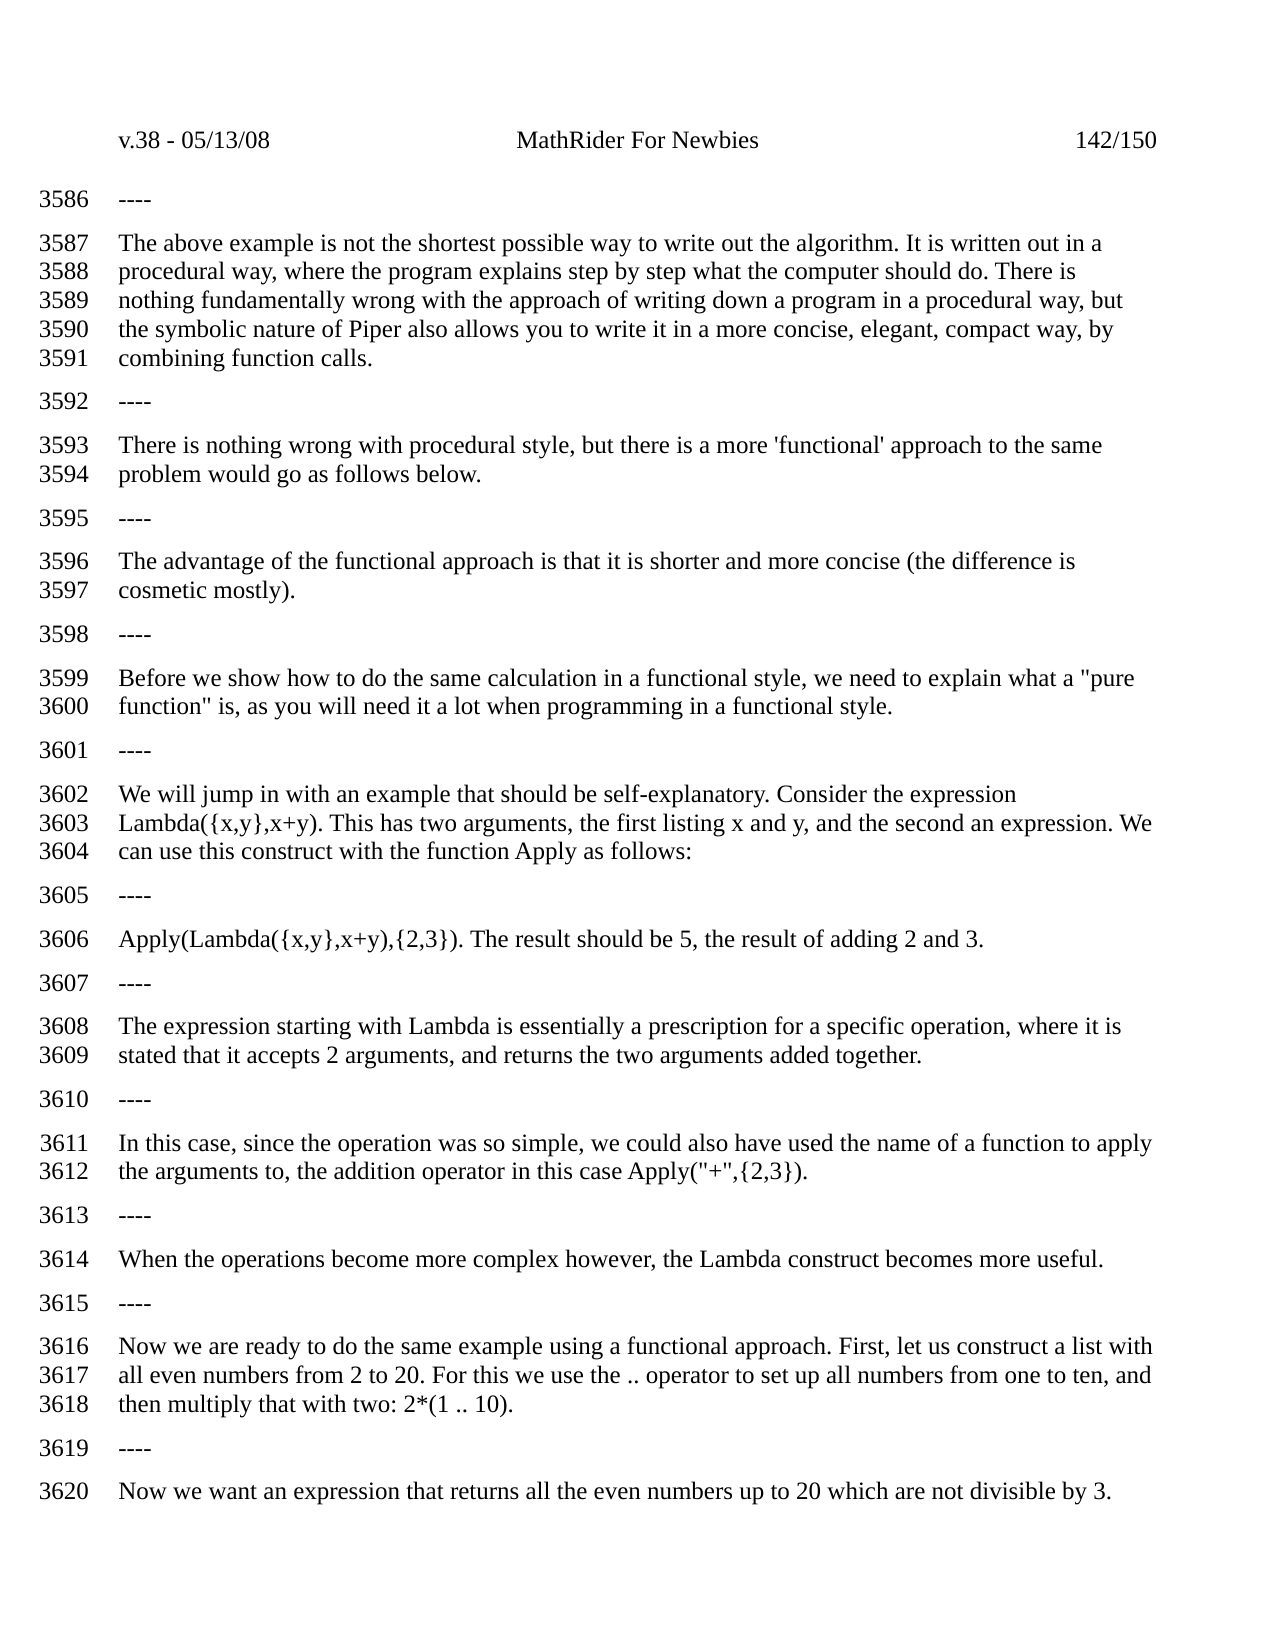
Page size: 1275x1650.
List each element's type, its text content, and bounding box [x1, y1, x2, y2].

text When the operations become more complex however, the Lambda construct becomes more useful. [118, 1244, 1157, 1273]
text Apply(Lambda({x,y},x+y),{2,3}). The result should be 5, the result of adding 2 and 3. [118, 924, 1157, 953]
text Now we are ready to do the same example using a functional approach. First, let us construct a list with all even numbers from 2 to 20. For this we use the .. operator to set up all numbers from one to ten, and then multiply that with two: 2*(1 .. 10). [118, 1331, 1157, 1418]
text The above example is not the shortest possible way to write out the algorithm. It is written out in a procedural way, where the program explains step by step what the computer should do. There is nothing fundamentally wrong with the approach of writing down a program in a procedural way, but the symbolic nature of Piper also allows you to write it in a more concise, elegant, compact way, by combining function calls. [118, 228, 1157, 371]
text ---- [118, 184, 1157, 213]
text ---- [118, 1433, 1157, 1461]
text Now we want an expression that returns all the even numbers up to 20 which are not divisible by 3. [118, 1476, 1157, 1505]
text There is nothing wrong with procedural style, but there is a more 'functional' approach to the same problem would go as follows below. [118, 430, 1157, 488]
text ---- [118, 735, 1157, 764]
text The advantage of the functional approach is that it is shorter and more concise (the difference is cosmetic mostly). [118, 546, 1157, 604]
text In this case, since the operation was so simple, we could also have used the name of a function to apply the arguments to, the addition operator in this case Apply("+",{2,3}). [118, 1128, 1157, 1185]
text Before we show how to do the same calculation in a functional style, we need to explain what a "pure function" is, as you will need it a lot when programming in a functional style. [118, 663, 1157, 720]
text ---- [118, 619, 1157, 648]
text ---- [118, 968, 1157, 996]
text ---- [118, 503, 1157, 531]
text ---- [118, 1084, 1157, 1113]
text ---- [118, 386, 1157, 415]
text The expression starting with Lambda is essentially a prescription for a specific operation, where it is stated that it accepts 2 arguments, and returns the two arguments added together. [118, 1011, 1157, 1069]
text ---- [118, 1200, 1157, 1229]
text ---- [118, 880, 1157, 909]
text ---- [118, 1288, 1157, 1316]
text We will jump in with an example that should be self-explanatory. Consider the expression Lambda({x,y},x+y). This has two arguments, the first listing x and y, and the second an expression. We can use this construct with the function Apply as follows: [118, 779, 1157, 865]
